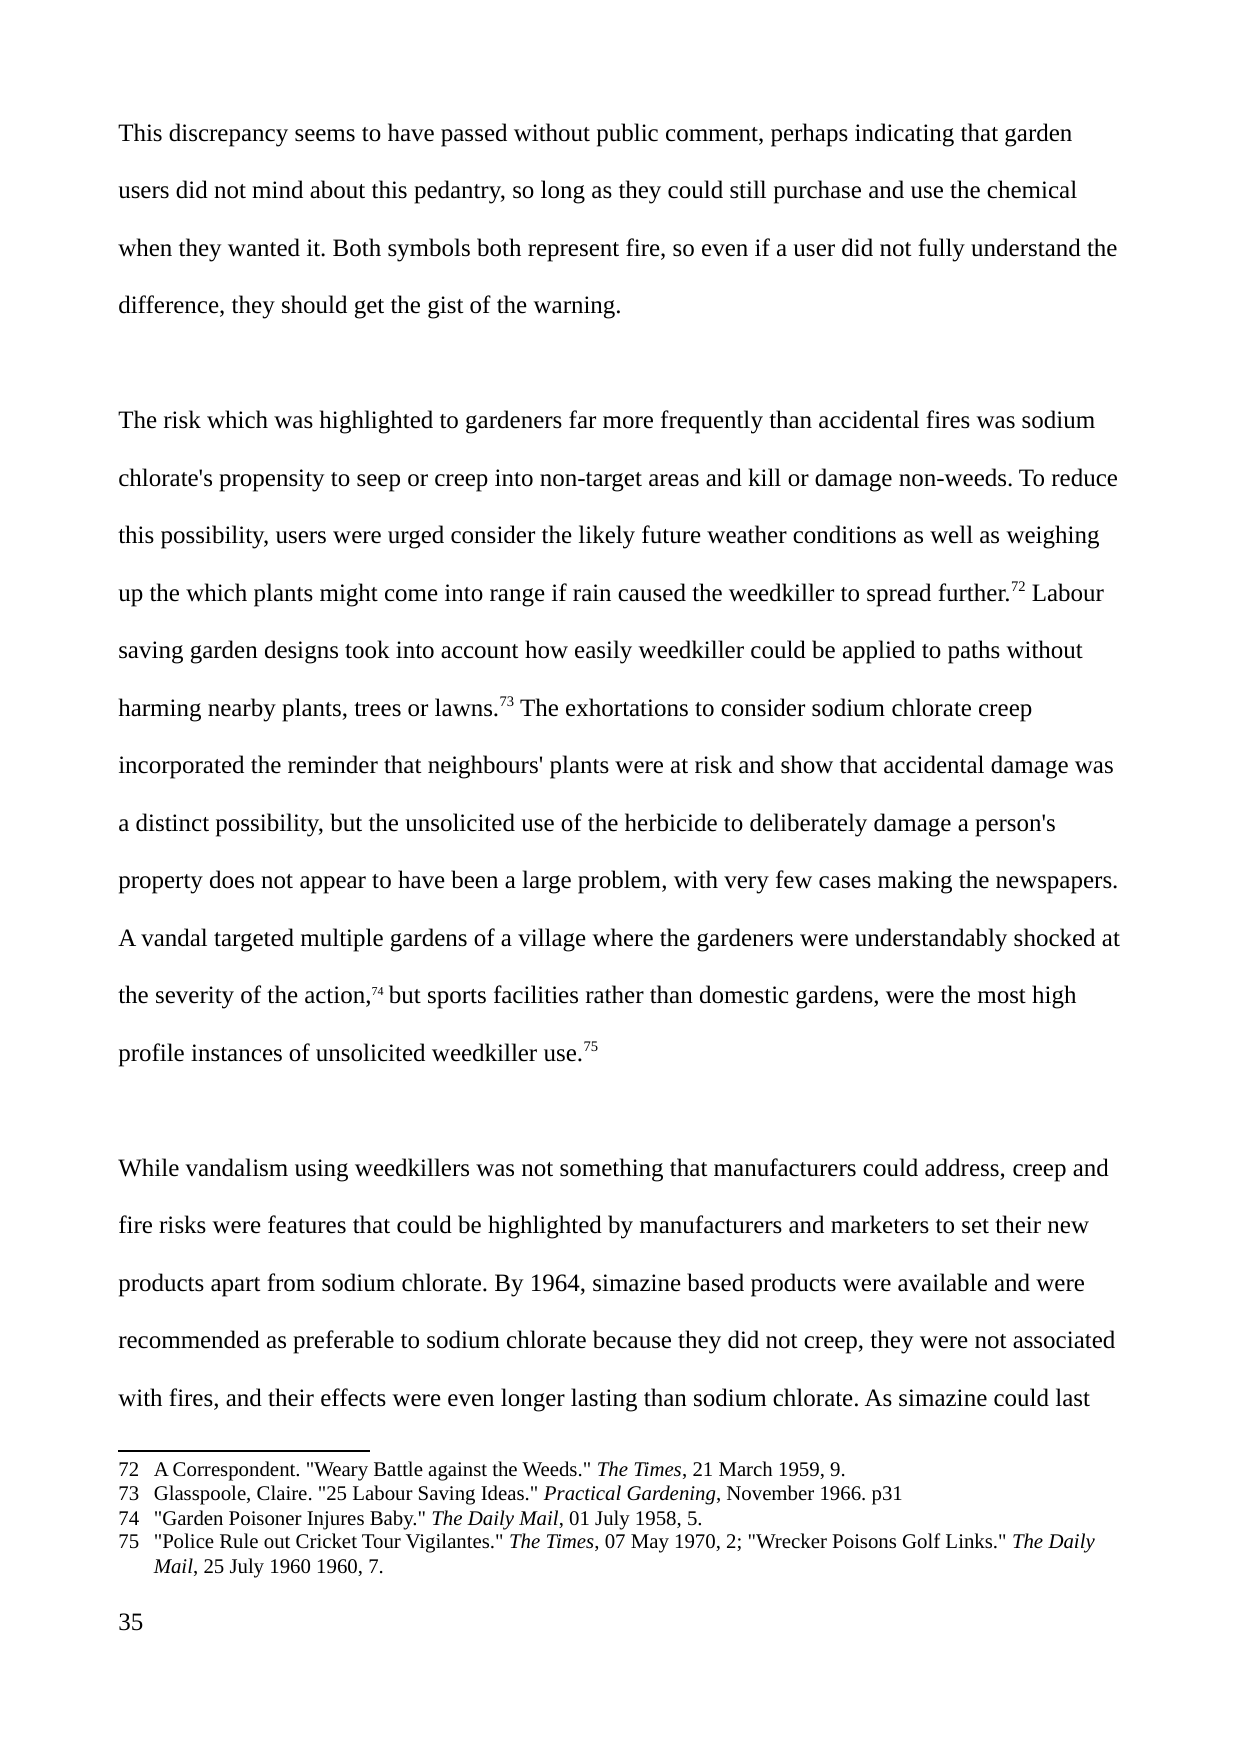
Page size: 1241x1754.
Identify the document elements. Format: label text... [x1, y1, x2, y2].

text "Garden Poisoner Injures Baby." The Daily Mail, 01 July 1958, 5. [118, 1505, 1122, 1529]
text A Correspondent. "Weary Battle against the Weeds." The Times, 21 March 1959, 9. [118, 1457, 1122, 1481]
text Glasspoole, Claire. "25 Labour Saving Ideas." Practical Gardening, November 1966. p31 [118, 1481, 1122, 1505]
text The risk which was highlighted to gardeners far more frequently than accidental fires was sodium chlorate's propensity to seep or creep into non-target areas and kill or damage non-weeds. To reduce this possibility, users were urged consider the likely future weather conditions as well as weighing up the which plants might come into range if rain caused the weedkiller to spread further. Labour saving garden designs took into account how easily weedkiller could be applied to paths without harming nearby plants, trees or lawns. The exhortations to consider sodium chlorate creep incorporated the reminder that neighbours' plants were at risk and show that accidental damage was a distinct possibility, but the unsolicited use of the herbicide to deliberately damage a person's property does not appear to have been a large problem, with very few cases making the newspapers. A vandal targeted multiple gardens of a village where the gardeners were understandably shocked at the severity of the action, but sports facilities rather than domestic gardens, were the most high profile instances of unsolicited weedkiller use. [118, 406, 1122, 1067]
text This discrepancy seems to have passed without public comment, perhaps indicating that garden users did not mind about this pedantry, so long as they could still purchase and use the chemical when they wanted it. Both symbols both represent fire, so even if a user did not fully understand the difference, they should get the gist of the warning. [118, 118, 1122, 319]
text While vandalism using weedkillers was not something that manufacturers could address, creep and fire risks were features that could be highlighted by manufacturers and marketers to set their new products apart from sodium chlorate. By 1964, simazine based products were available and were recommended as preferable to sodium chlorate because they did not creep, they were not associated with fires, and their effects were even longer lasting than sodium chlorate. As simazine could last [118, 1153, 1122, 1412]
text "Police Rule out Cricket Tour Vigilantes." The Times, 07 May 1970, 2; "Wrecker Poisons Golf Links." The Daily Mail, 25 July 1960 1960, 7. [118, 1529, 1122, 1578]
